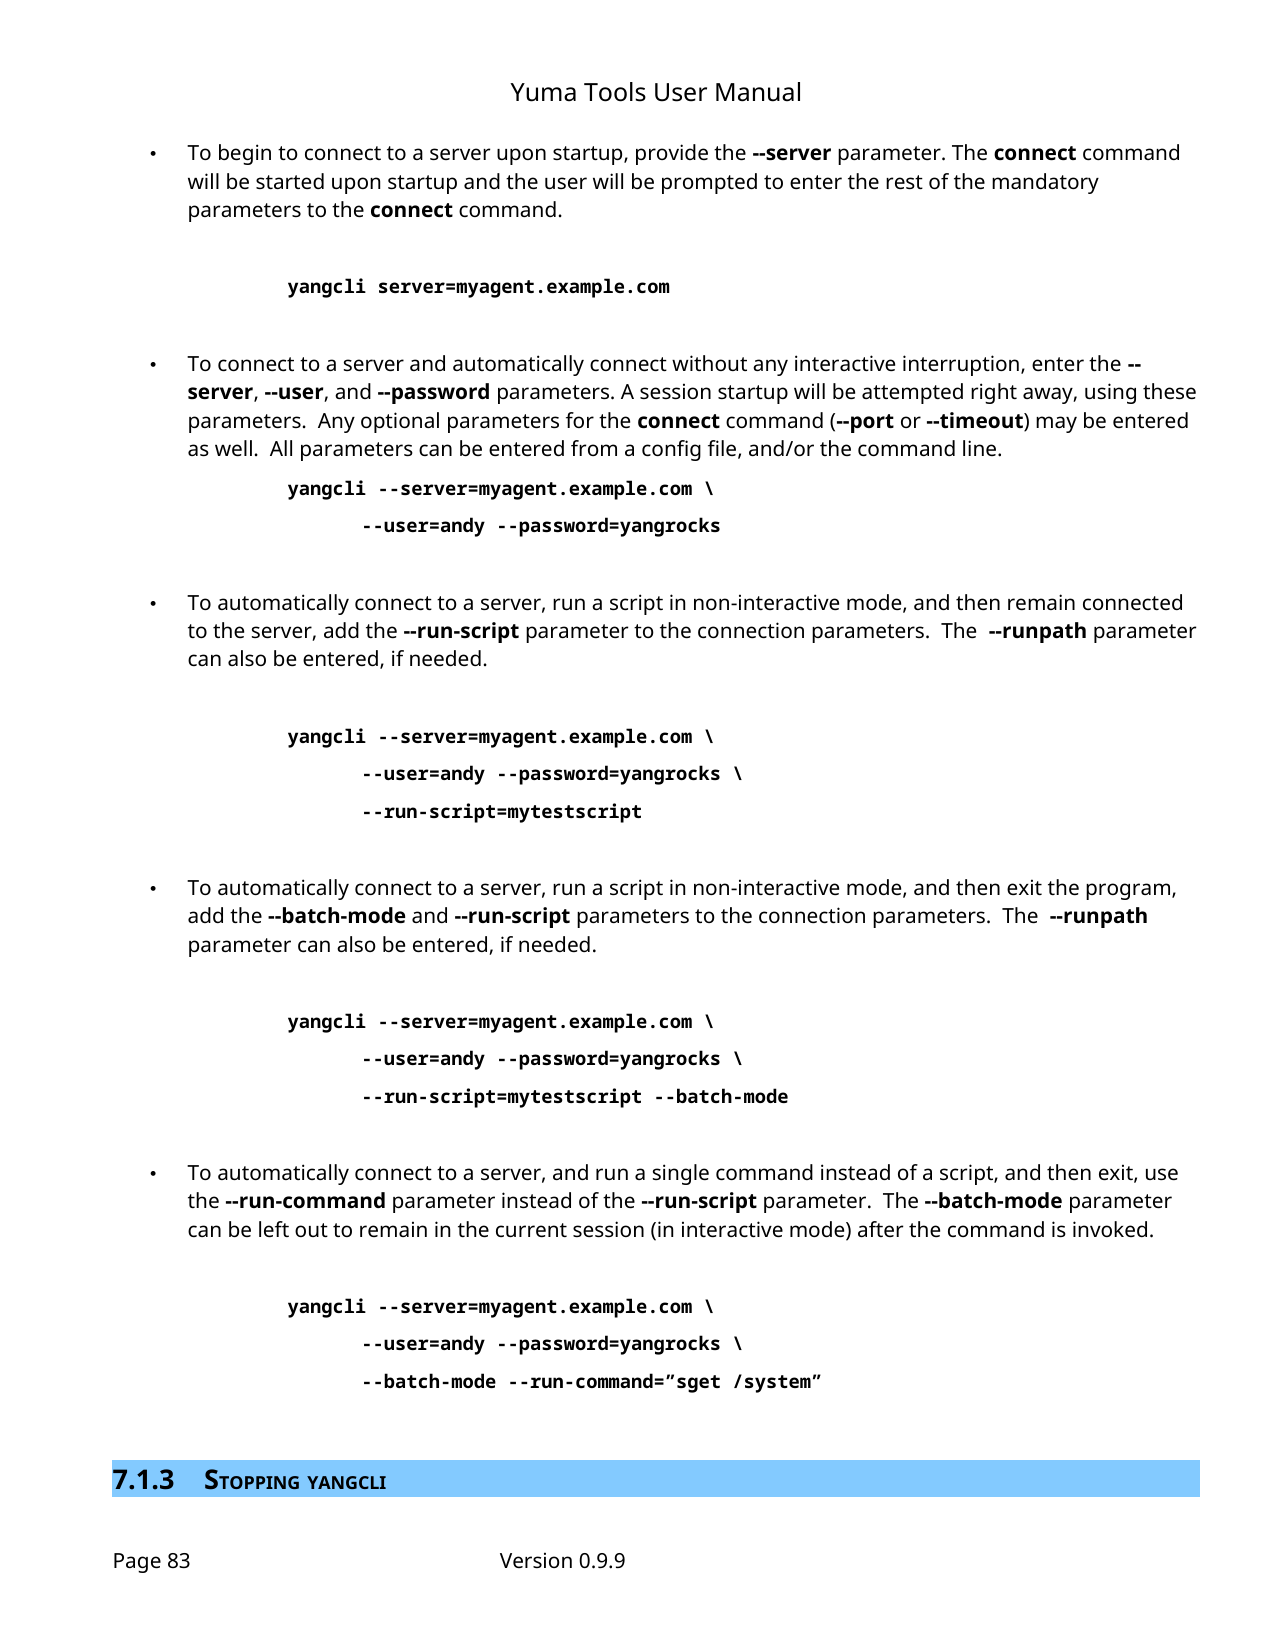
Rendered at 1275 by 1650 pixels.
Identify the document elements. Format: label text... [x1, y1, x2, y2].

list To automatically connect to a server, run a script in non-interactive mode, and then exit the program, add the --batch-mode and --run-script parameters to the connection parameters. The --runpath parameter can also be entered, if needed. [150, 873, 1200, 958]
text yangcli --server=myagent.example.com \ [139, 723, 1200, 748]
text yangcli server=myagent.example.com [139, 274, 1200, 299]
text --user=andy --password=yangrocks \ [139, 1046, 1200, 1071]
text --run-script=mytestscript --batch-mode [139, 1083, 1200, 1109]
list To automatically connect to a server, and run a single command instead of a script, and then exit, use the --run-command parameter instead of the --run-script parameter. The --batch-mode parameter can be left out to remain in the current session (in interactive mode) after the command is invoked. [150, 1158, 1200, 1243]
list To connect to a server and automatically connect without any interactive interruption, enter the --server, --user, and --password parameters. A session startup will be attempted right away, using these parameters. Any optional parameters for the connect command (--port or --timeout) may be entered as well. All parameters can be entered from a config file, and/or the command line. [150, 349, 1200, 463]
text yangcli --server=myagent.example.com \ [139, 1008, 1200, 1034]
text --user=andy --password=yangrocks [139, 513, 1200, 538]
list To begin to connect to a server upon startup, provide the --server parameter. The connect command will be started upon startup and the user will be prompted to enter the rest of the mandatory parameters to the connect command. [150, 138, 1200, 224]
list To automatically connect to a server, run a script in non-interactive mode, and then remain connected to the server, add the --run-script parameter to the connection parameters. The --runpath parameter can also be entered, if needed. [150, 588, 1200, 673]
text --run-script=mytestscript [139, 798, 1200, 823]
subtitle Stopping yangcli [112, 1460, 1200, 1497]
text yangcli --server=myagent.example.com \ [139, 1293, 1200, 1318]
text yangcli --server=myagent.example.com \ [139, 475, 1200, 501]
text --user=andy --password=yangrocks \ [139, 1331, 1200, 1356]
text --batch-mode --run-command=”sget /system” [139, 1368, 1200, 1393]
text --user=andy --password=yangrocks \ [139, 760, 1200, 786]
